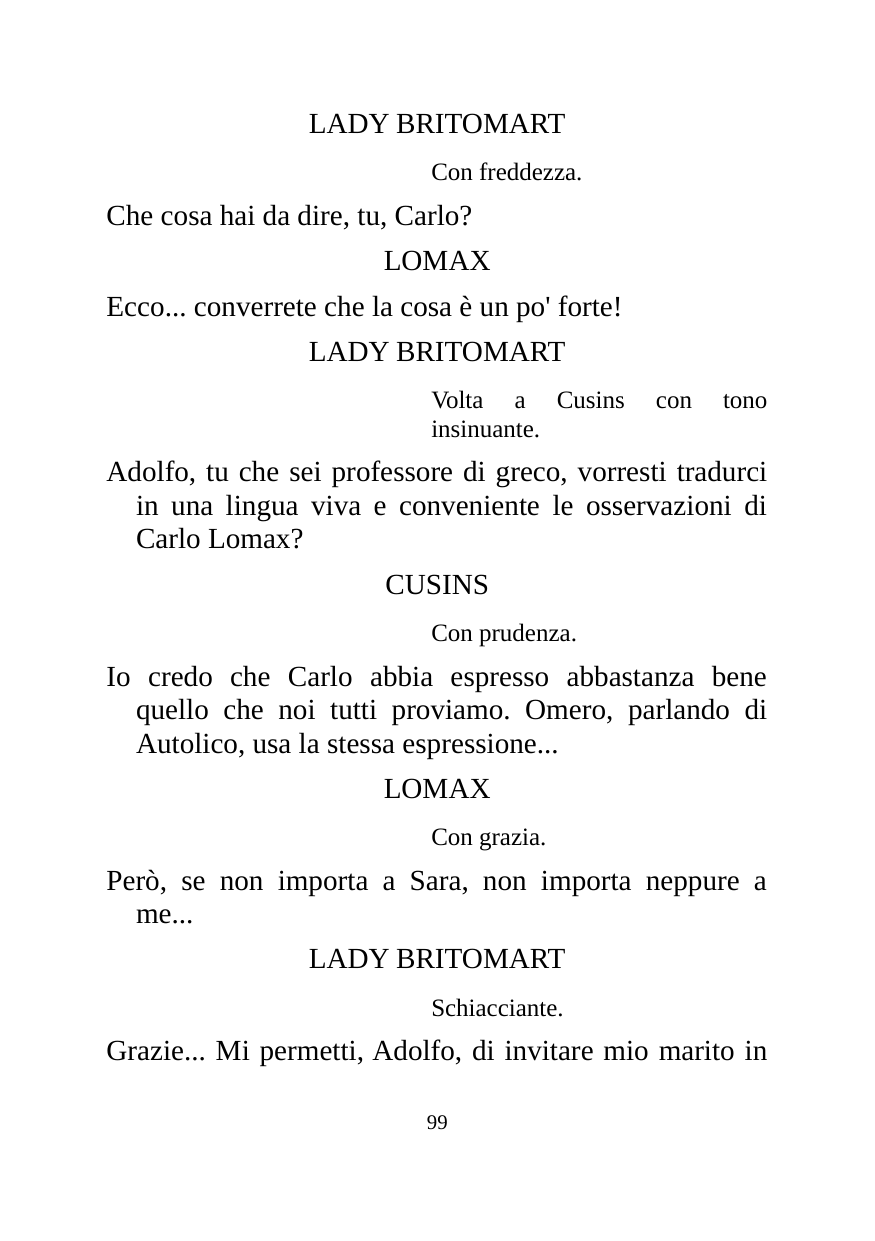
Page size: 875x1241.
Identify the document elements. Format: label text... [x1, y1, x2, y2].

text Con grazia. [431, 822, 768, 851]
text LADY BRITOMART [106, 942, 768, 975]
text Schiacciante. [431, 993, 768, 1022]
text LOMAX [106, 771, 768, 804]
text Ecco... converrete che la cosa è un po' forte! [106, 289, 768, 322]
text Che cosa hai da dire, tu, Carlo? [106, 198, 768, 232]
text Con prudenza. [431, 618, 768, 647]
text LADY BRITOMART [106, 106, 768, 140]
text Adolfo, tu che sei professore di greco, vorresti tradurci in una lingua viva e conveniente le osservazioni di Carlo Lomax? [106, 454, 768, 555]
text Volta a Cusins con tono insinuante. [431, 385, 768, 443]
text Io credo che Carlo abbia espresso abbastanza bene quello che noi tutti proviamo. Omero, parlando di Autolico, usa la stessa espressione... [106, 659, 768, 759]
text LADY BRITOMART [106, 334, 768, 367]
text Grazie... Mi permetti, Adolfo, di invitare mio marito in [106, 1033, 768, 1067]
text Però, se non importa a Sara, non importa neppure a me... [106, 863, 768, 930]
text Con freddezza. [431, 157, 768, 186]
text CUSINS [106, 567, 768, 600]
text LOMAX [106, 243, 768, 277]
